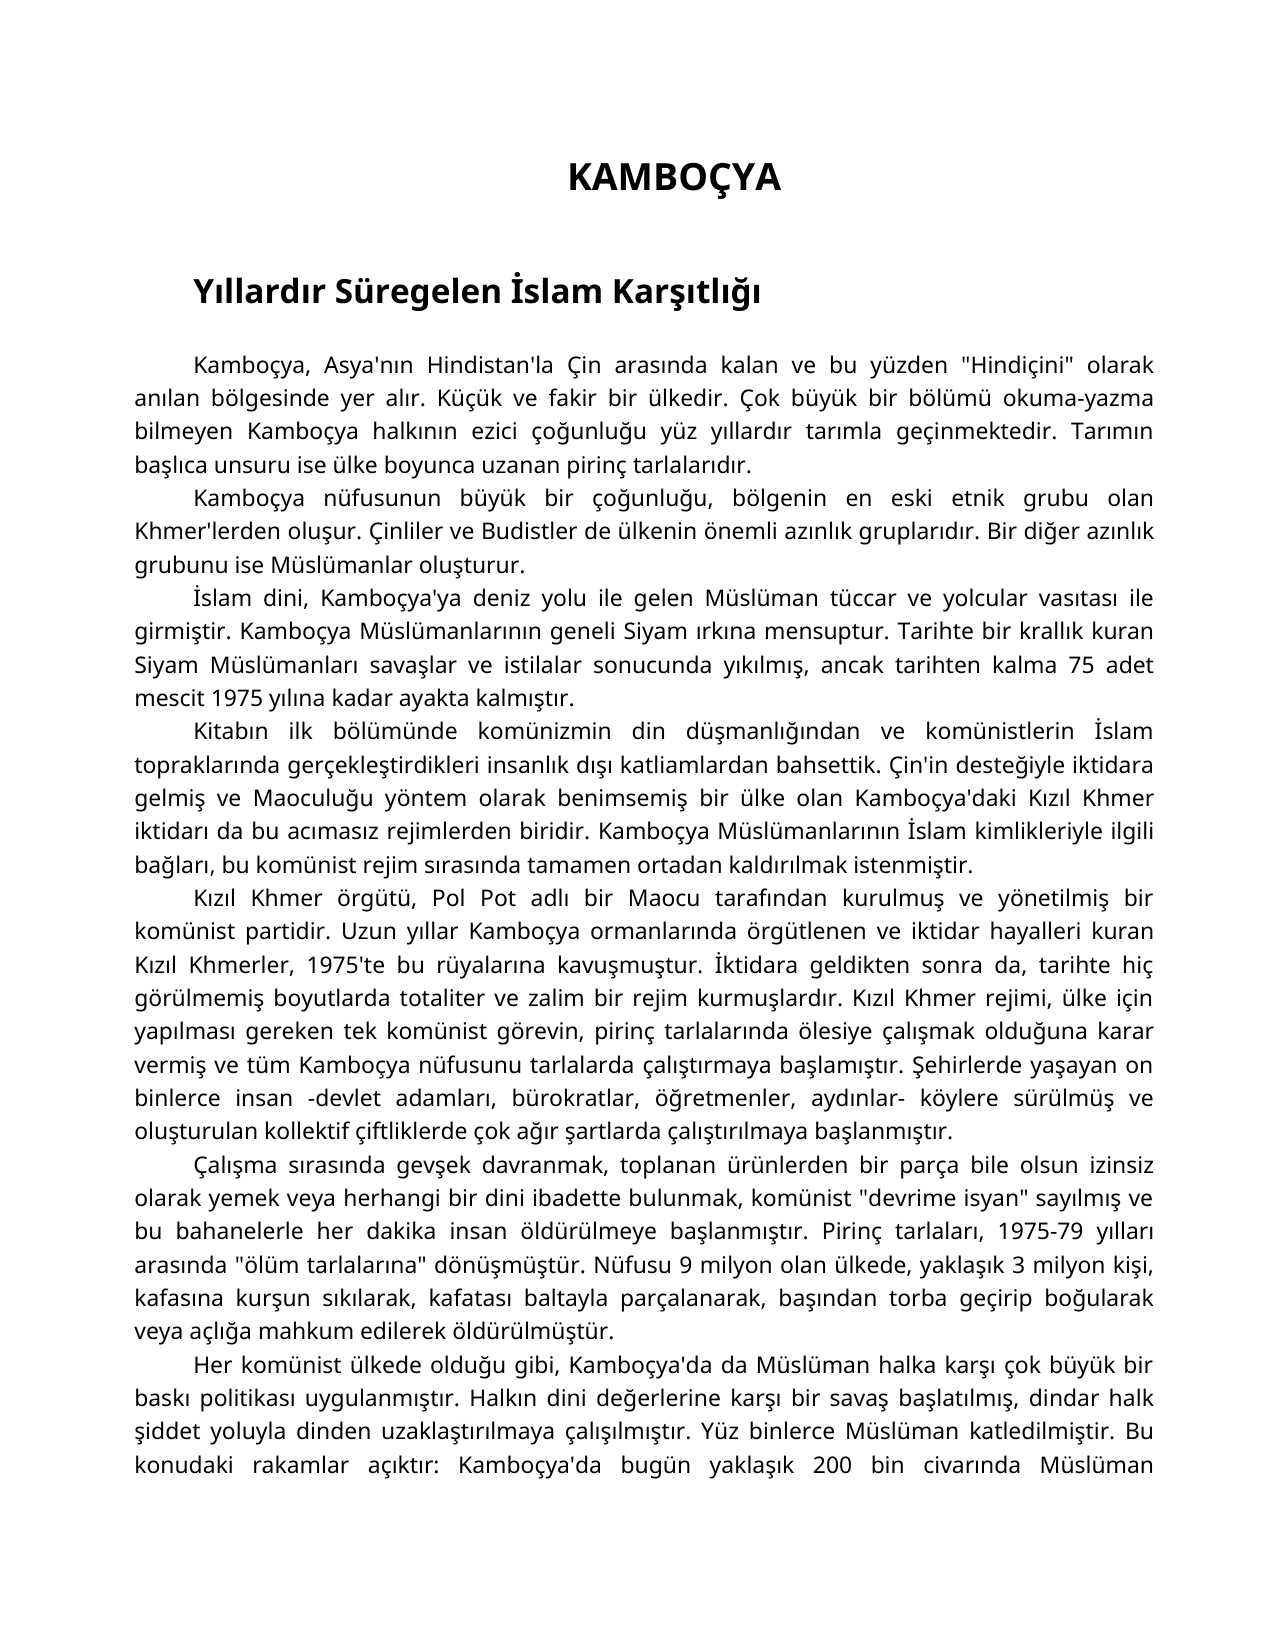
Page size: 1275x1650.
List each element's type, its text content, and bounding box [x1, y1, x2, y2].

text Kamboçya nüfusunun büyük bir çoğunluğu, bölgenin en eski etnik grubu olan Khmer'lerden oluşur. Çinliler ve Budistler de ülkenin önemli azınlık gruplarıdır. Bir diğer azınlık grubunu ise Müslümanlar oluşturur. [134, 480, 1155, 580]
text Kamboçya, Asya'nın Hindistan'la Çin arasında kalan ve bu yüzden "Hindiçini" olarak anılan bölgesinde yer alır. Küçük ve fakir bir ülkedir. Çok büyük bir bölümü okuma-yazma bilmeyen Kamboçya halkının ezici çoğunluğu yüz yıllardır tarımla geçinmektedir. Tarımın başlıca unsuru ise ülke boyunca uzanan pirinç tarlalarıdır. [134, 346, 1155, 480]
text Çalışma sırasında gevşek davranmak, toplanan ürünlerden bir parça bile olsun izinsiz olarak yemek veya herhangi bir dini ibadette bulunmak, komünist "devrime isyan" sayılmış ve bu bahanelerle her dakika insan öldürülmeye başlanmıştır. Pirinç tarlaları, 1975-79 yılları arasında "ölüm tarlalarına" dönüşmüştür. Nüfusu 9 milyon olan ülkede, yaklaşık 3 milyon kişi, kafasına kurşun sıkılarak, kafatası baltayla parçalanarak, başından torba geçirip boğularak veya açlığa mahkum edilerek öldürülmüştür. [134, 1146, 1155, 1346]
subtitle Yıllardır Süregelen İslam Karşıtlığı [134, 268, 1155, 313]
text Kitabın ilk bölümünde komünizmin din düşmanlığından ve komünistlerin İslam topraklarında gerçekleştirdikleri insanlık dışı katliamlardan bahsettik. Çin'in desteğiyle iktidara gelmiş ve Maoculuğu yöntem olarak benimsemiş bir ülke olan Kamboçya'daki Kızıl Khmer iktidarı da bu acımasız rejimlerden biridir. Kamboçya Müslümanlarının İslam kimlikleriyle ilgili bağları, bu komünist rejim sırasında tamamen ortadan kaldırılmak istenmiştir. [134, 713, 1155, 880]
subtitle KAMBOÇYA [134, 150, 1155, 201]
text Her komünist ülkede olduğu gibi, Kamboçya'da da Müslüman halka karşı çok büyük bir baskı politikası uygulanmıştır. Halkın dini değerlerine karşı bir savaş başlatılmış, dindar halk şiddet yoluyla dinden uzaklaştırılmaya çalışılmıştır. Yüz binlerce Müslüman katledilmiştir. Bu konudaki rakamlar açıktır: Kamboçya'da bugün yaklaşık 200 bin civarında Müslüman [134, 1346, 1155, 1480]
text İslam dini, Kamboçya'ya deniz yolu ile gelen Müslüman tüccar ve yolcular vasıtası ile girmiştir. Kamboçya Müslümanlarının geneli Siyam ırkına mensuptur. Tarihte bir krallık kuran Siyam Müslümanları savaşlar ve istilalar sonucunda yıkılmış, ancak tarihten kalma 75 adet mescit 1975 yılına kadar ayakta kalmıştır. [134, 580, 1155, 713]
text Kızıl Khmer örgütü, Pol Pot adlı bir Maocu tarafından kurulmuş ve yönetilmiş bir komünist partidir. Uzun yıllar Kamboçya ormanlarında örgütlenen ve iktidar hayalleri kuran Kızıl Khmerler, 1975'te bu rüyalarına kavuşmuştur. İktidara geldikten sonra da, tarihte hiç görülmemiş boyutlarda totaliter ve zalim bir rejim kurmuşlardır. Kızıl Khmer rejimi, ülke için yapılması gereken tek komünist görevin, pirinç tarlalarında ölesiye çalışmak olduğuna karar vermiş ve tüm Kamboçya nüfusunu tarlalarda çalıştırmaya başlamıştır. Şehirlerde yaşayan on binlerce insan -devlet adamları, bürokratlar, öğretmenler, aydınlar- köylere sürülmüş ve oluşturulan kollektif çiftliklerde çok ağır şartlarda çalıştırılmaya başlanmıştır. [134, 880, 1155, 1146]
